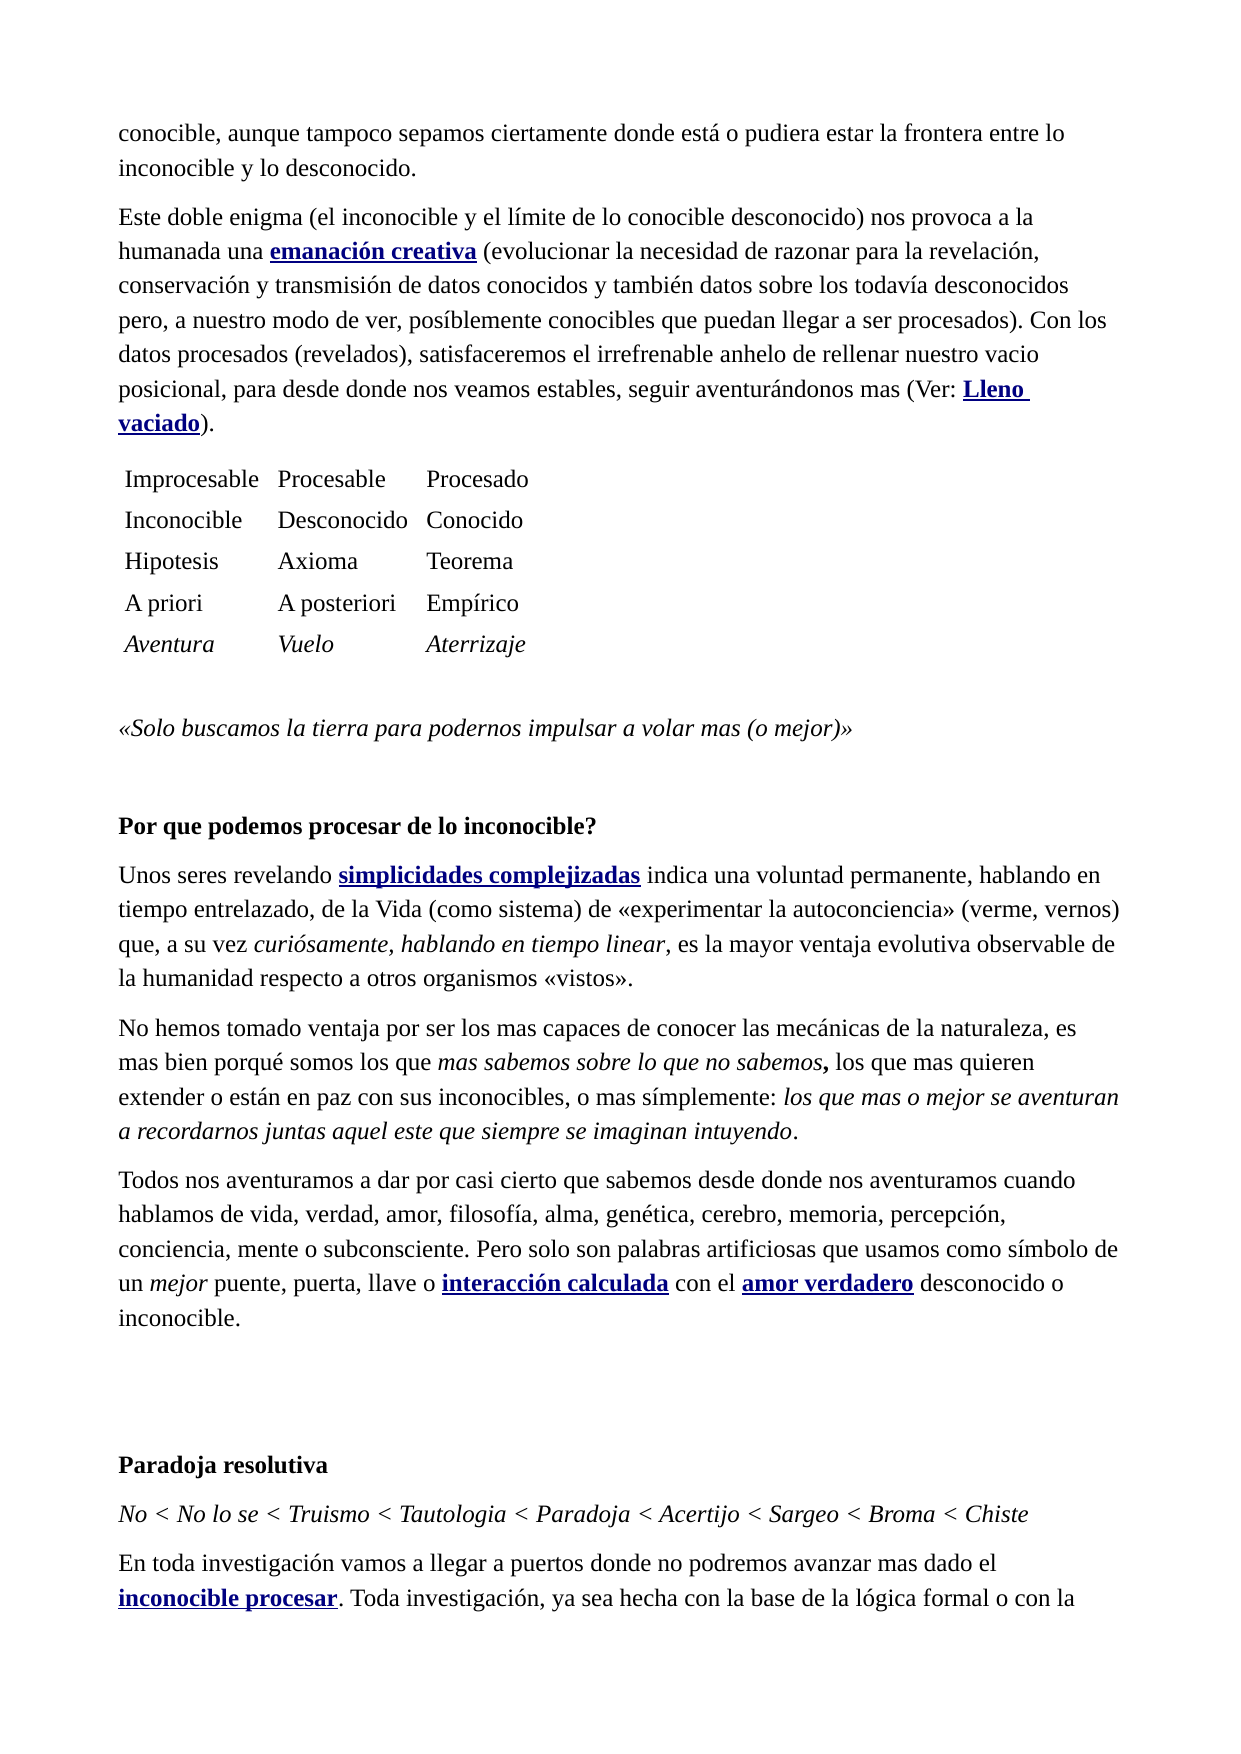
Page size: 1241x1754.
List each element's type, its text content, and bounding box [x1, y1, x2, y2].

text No < No lo se < Truismo < Tautologia < Paradoja < Acertijo < Sargeo < Broma < Chiste [118, 1499, 1122, 1528]
text En toda investigación vamos a llegar a puertos donde no podremos avanzar mas dado el inconocible procesar. Toda investigación, ya sea hecha con la base de la lógica formal o con la [118, 1548, 1122, 1612]
table_cell Aventura [118, 623, 271, 664]
table_cell Desconocido [271, 499, 420, 540]
table_cell Inconocible [118, 499, 271, 540]
table_cell A posteriori [271, 581, 420, 623]
text Unos seres revelando simplicidades complejizadas indica una voluntad permanente, hablando en tiempo entrelazado, de la Vida (como sistema) de «experimentar la autoconciencia» (verme, vernos) que, a su vez curiósamente, hablando en tiempo linear, es la mayor ventaja evolutiva observable de la humanidad respecto a otros organismos «vistos». [118, 860, 1122, 992]
text «Solo buscamos la tierra para podernos impulsar a volar mas (o mejor)» [118, 713, 1122, 742]
text Este doble enigma (el inconocible y el límite de lo conocible desconocido) nos provoca a la humanada una emanación creativa (evolucionar la necesidad de razonar para la revelación, conservación y transmisión de datos conocidos y también datos sobre los todavía desconocidos pero, a nuestro modo de ver, posíblemente conocibles que puedan llegar a ser procesados). Con los datos procesados (revelados), satisfaceremos el irrefrenable anhelo de rellenar nuestro vacio posicional, para desde donde nos veamos estables, seguir aventurándonos mas (Ver: Lleno vaciado). [118, 202, 1122, 437]
table_header Procesado [420, 458, 573, 499]
table_cell Hipotesis [118, 540, 271, 581]
table_header Procesable [271, 458, 420, 499]
text conocible, aunque tampoco sepamos ciertamente donde está o pudiera estar la frontera entre lo inconocible y lo desconocido. [118, 118, 1122, 181]
table_cell Empírico [420, 581, 573, 623]
text No hemos tomado ventaja por ser los mas capaces de conocer las mecánicas de la naturaleza, es mas bien porqué somos los que mas sabemos sobre lo que no sabemos, los que mas quieren extender o están en paz con sus inconocibles, o mas símplemente: los que mas o mejor se aventuran a recordarnos juntas aquel este que siempre se imaginan intuyendo. [118, 1013, 1122, 1145]
text Paradoja resolutiva [118, 1450, 1122, 1479]
text Por que podemos procesar de lo inconocible? [118, 811, 1122, 840]
table_cell Conocido [420, 499, 573, 540]
table_cell Aterrizaje [420, 623, 573, 664]
table_cell Teorema [420, 540, 573, 581]
table_cell Axioma [271, 540, 420, 581]
table_header Improcesable [118, 458, 271, 499]
table_cell Vuelo [271, 623, 420, 664]
text Todos nos aventuramos a dar por casi cierto que sabemos desde donde nos aventuramos cuando hablamos de vida, verdad, amor, filosofía, alma, genética, cerebro, memoria, percepción, conciencia, mente o subconsciente. Pero solo son palabras artificiosas que usamos como símbolo de un mejor puente, puerta, llave o interacción calculada con el amor verdadero desconocido o inconocible. [118, 1165, 1122, 1332]
table_cell A priori [118, 581, 271, 623]
